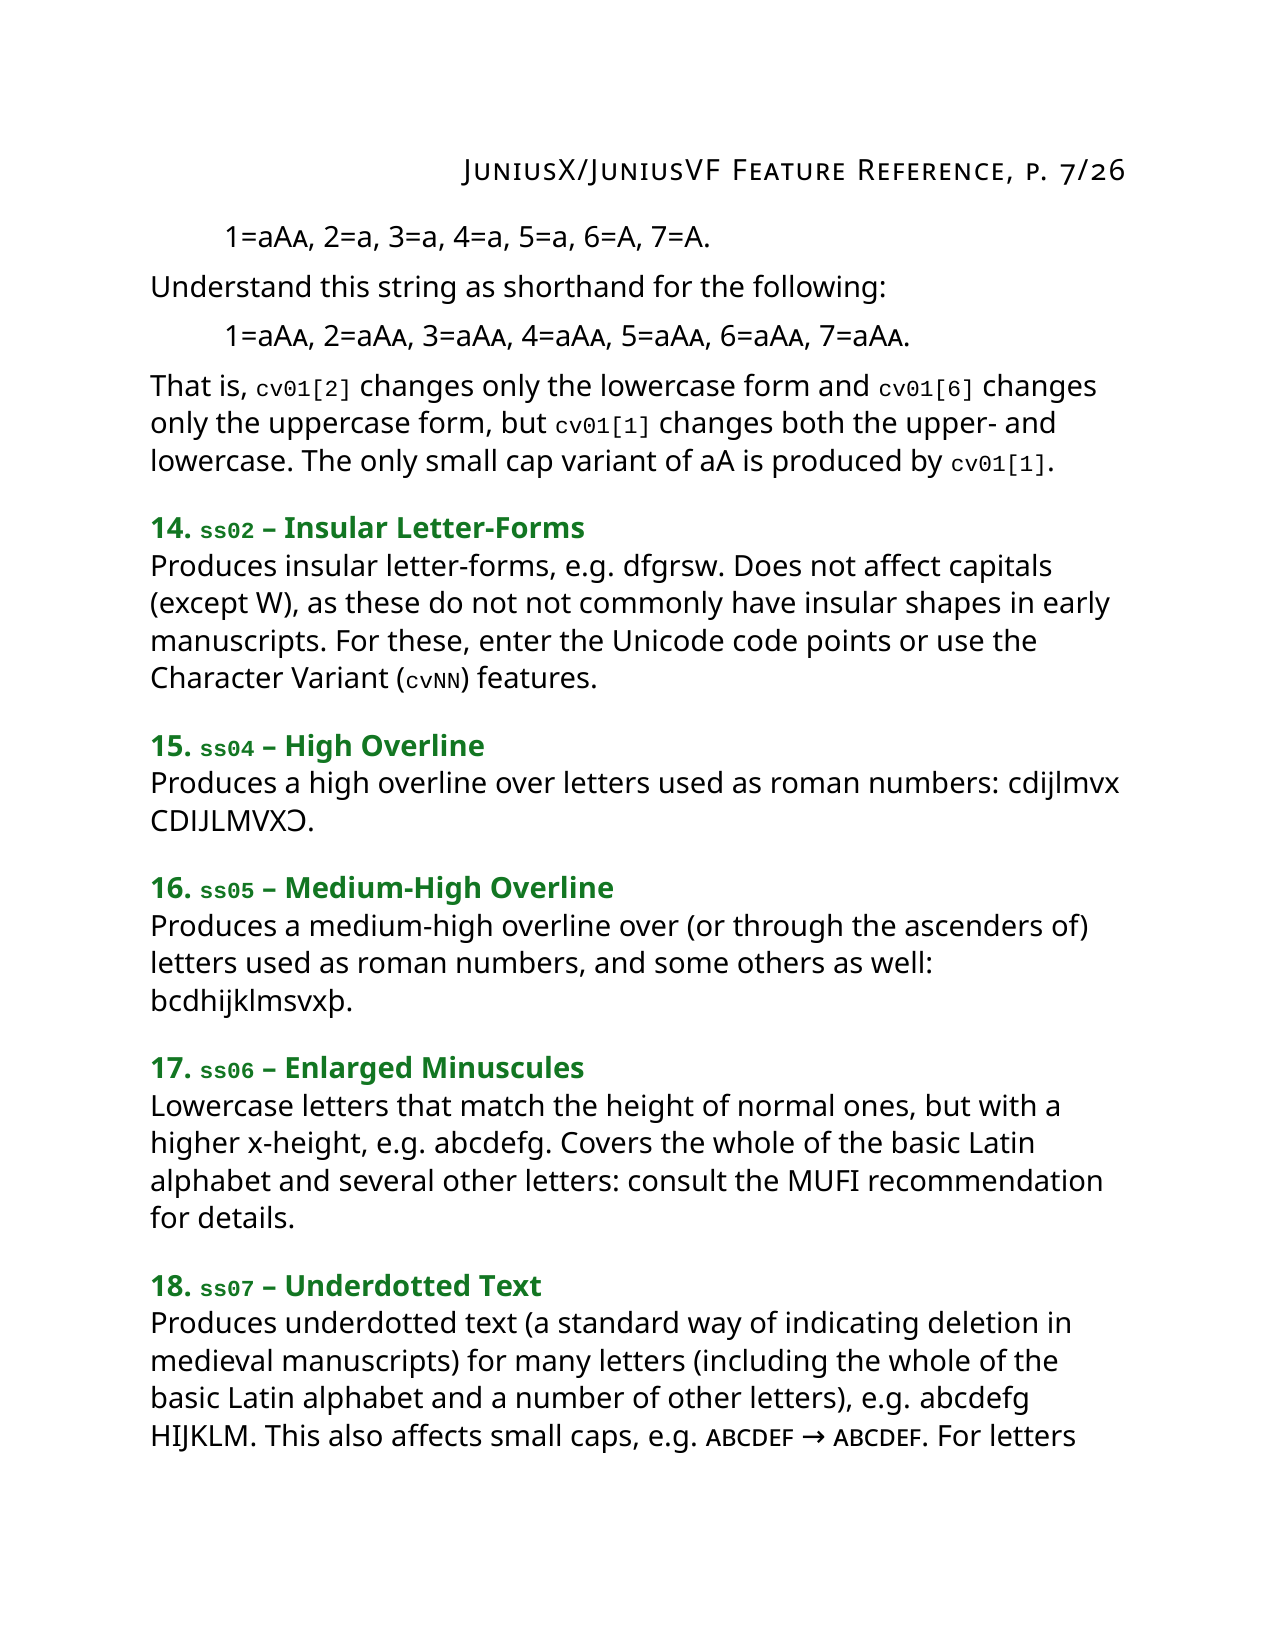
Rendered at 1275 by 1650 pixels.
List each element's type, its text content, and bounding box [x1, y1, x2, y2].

text Produces a medium-high overline over (or through the ascenders of) letters used as roman numbers, and some others as well: bcdhijklmsvxþ. [150, 906, 1125, 1018]
text 1=aAa, 2=aAa, 3=aAa, 4=aAa, 5=aAa, 6=aAa, 7=aAa. [224, 316, 1125, 354]
subtitle 18. ss07 – Underdotted Text [150, 1266, 1125, 1303]
subtitle 14. ss02 – Insular Letter-Forms [150, 508, 1125, 546]
text Produces underdotted text (a standard way of indicating deletion in medieval manuscripts) for many letters (including the whole of the basic Latin alphabet and a number of other letters), e.g. abcdefg HIJKLM. This also affects small caps, e.g. abcdef → abcdef. For letters [150, 1303, 1125, 1453]
text That is, cv01[2] changes only the lowercase form and cv01[6] changes only the uppercase form, but cv01[1] changes both the upper- and lowercase. The only small cap variant of aA is produced by cv01[1]. [150, 366, 1125, 478]
text Understand this string as shorthand for the following: [150, 267, 1125, 304]
subtitle 17. ss06 – Enlarged Minuscules [150, 1048, 1125, 1086]
subtitle 16. ss05 – Medium-High Overline [150, 868, 1125, 906]
text Lowercase letters that match the height of normal ones, but with a higher x-height, e.g. abcdefg. Covers the whole of the basic Latin alphabet and several other letters: consult the MUFI recommendation for details. [150, 1086, 1125, 1236]
text Produces a high overline over letters used as roman numbers: cdijlmvx CDIJLMVXↃ. [150, 763, 1125, 838]
subtitle 15. ss04 – High Overline [150, 726, 1125, 763]
text Produces insular letter-forms, e.g. dfgrsw. Does not affect capitals (except W), as these do not not commonly have insular shapes in early manuscripts. For these, enter the Unicode code points or use the Character Variant (cvNN) features. [150, 546, 1125, 696]
text 1=aAa, 2=a, 3=a, 4=a, 5=a, 6=A, 7=A. [224, 217, 1125, 255]
